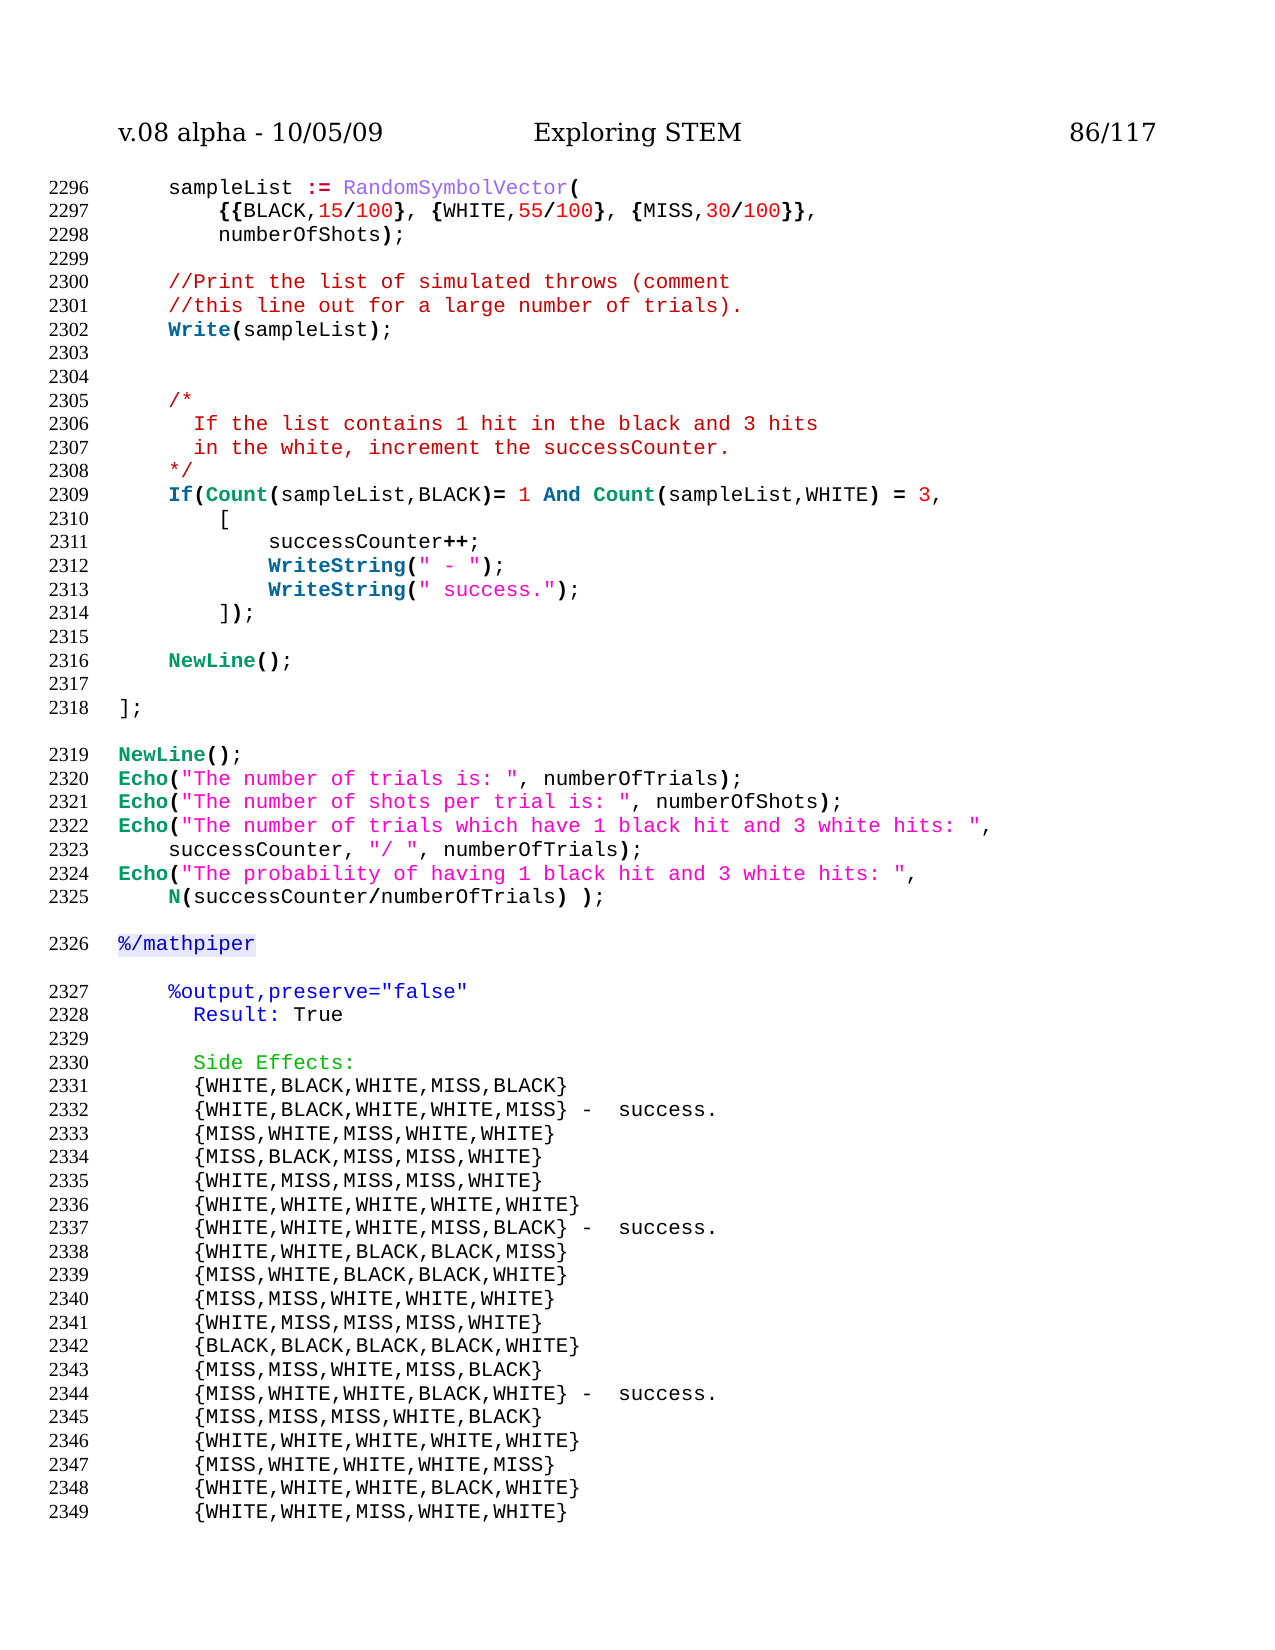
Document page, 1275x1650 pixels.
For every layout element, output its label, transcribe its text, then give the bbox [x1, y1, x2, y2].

text {MISS,WHITE,MISS,WHITE,WHITE} [118, 1123, 1157, 1146]
text {MISS,WHITE,BLACK,BLACK,WHITE} [118, 1264, 1157, 1288]
text WriteString(" - "); [118, 555, 1157, 579]
text */ [118, 461, 1157, 484]
text //Print the list of simulated throws (comment [118, 271, 1157, 295]
text {WHITE,WHITE,BLACK,BLACK,MISS} [118, 1241, 1157, 1264]
text {WHITE,WHITE,WHITE,MISS,BLACK} - success. [118, 1217, 1157, 1241]
text {MISS,WHITE,WHITE,WHITE,MISS} [118, 1454, 1157, 1477]
text {WHITE,WHITE,WHITE,BLACK,WHITE} [118, 1477, 1157, 1501]
text {WHITE,BLACK,WHITE,MISS,BLACK} [118, 1075, 1157, 1099]
text {WHITE,WHITE,WHITE,WHITE,WHITE} [118, 1430, 1157, 1454]
text Side Effects: [118, 1052, 1157, 1075]
text Write(sampleList); [118, 319, 1157, 342]
text successCounter++; [118, 531, 1157, 555]
text {MISS,MISS,WHITE,MISS,BLACK} [118, 1359, 1157, 1383]
text {MISS,WHITE,WHITE,BLACK,WHITE} - success. [118, 1383, 1157, 1406]
text {BLACK,BLACK,BLACK,BLACK,WHITE} [118, 1335, 1157, 1359]
text {MISS,MISS,MISS,WHITE,BLACK} [118, 1406, 1157, 1430]
text {{BLACK,15/100}, {WHITE,55/100}, {MISS,30/100}}, [118, 200, 1157, 224]
text successCounter, "/ ", numberOfTrials); [118, 839, 1157, 862]
text If the list contains 1 hit in the black and 3 hits [118, 413, 1157, 437]
text %/mathpiper [118, 933, 1157, 957]
text {MISS,BLACK,MISS,MISS,WHITE} [118, 1146, 1157, 1170]
text {WHITE,MISS,MISS,MISS,WHITE} [118, 1312, 1157, 1335]
text Echo("The number of trials is: ", numberOfTrials); [118, 768, 1157, 792]
text sampleList := RandomSymbolVector( [118, 177, 1157, 200]
text {WHITE,BLACK,WHITE,WHITE,MISS} - success. [118, 1099, 1157, 1123]
text WriteString(" success."); [118, 579, 1157, 602]
text {WHITE,WHITE,WHITE,WHITE,WHITE} [118, 1193, 1157, 1217]
text Echo("The number of trials which have 1 black hit and 3 white hits: ", [118, 815, 1157, 839]
text ]); [118, 602, 1157, 626]
text ]; [118, 697, 1157, 721]
text NewLine(); [118, 650, 1157, 673]
text Echo("The number of shots per trial is: ", numberOfShots); [118, 792, 1157, 815]
text /* [118, 389, 1157, 413]
text [ [118, 508, 1157, 531]
text NewLine(); [118, 744, 1157, 768]
text N(successCounter/numberOfTrials) ); [118, 886, 1157, 910]
text in the white, increment the successCounter. [118, 437, 1157, 461]
text numberOfShots); [118, 224, 1157, 248]
text //this line out for a large number of trials). [118, 295, 1157, 319]
text Result: True [118, 1004, 1157, 1028]
text %output,preserve="false" [118, 981, 1157, 1004]
text If(Count(sampleList,BLACK)= 1 And Count(sampleList,WHITE) = 3, [118, 484, 1157, 508]
text {MISS,MISS,WHITE,WHITE,WHITE} [118, 1288, 1157, 1312]
text {WHITE,MISS,MISS,MISS,WHITE} [118, 1170, 1157, 1193]
text {WHITE,WHITE,MISS,WHITE,WHITE} [118, 1501, 1157, 1524]
text Echo("The probability of having 1 black hit and 3 white hits: ", [118, 862, 1157, 886]
